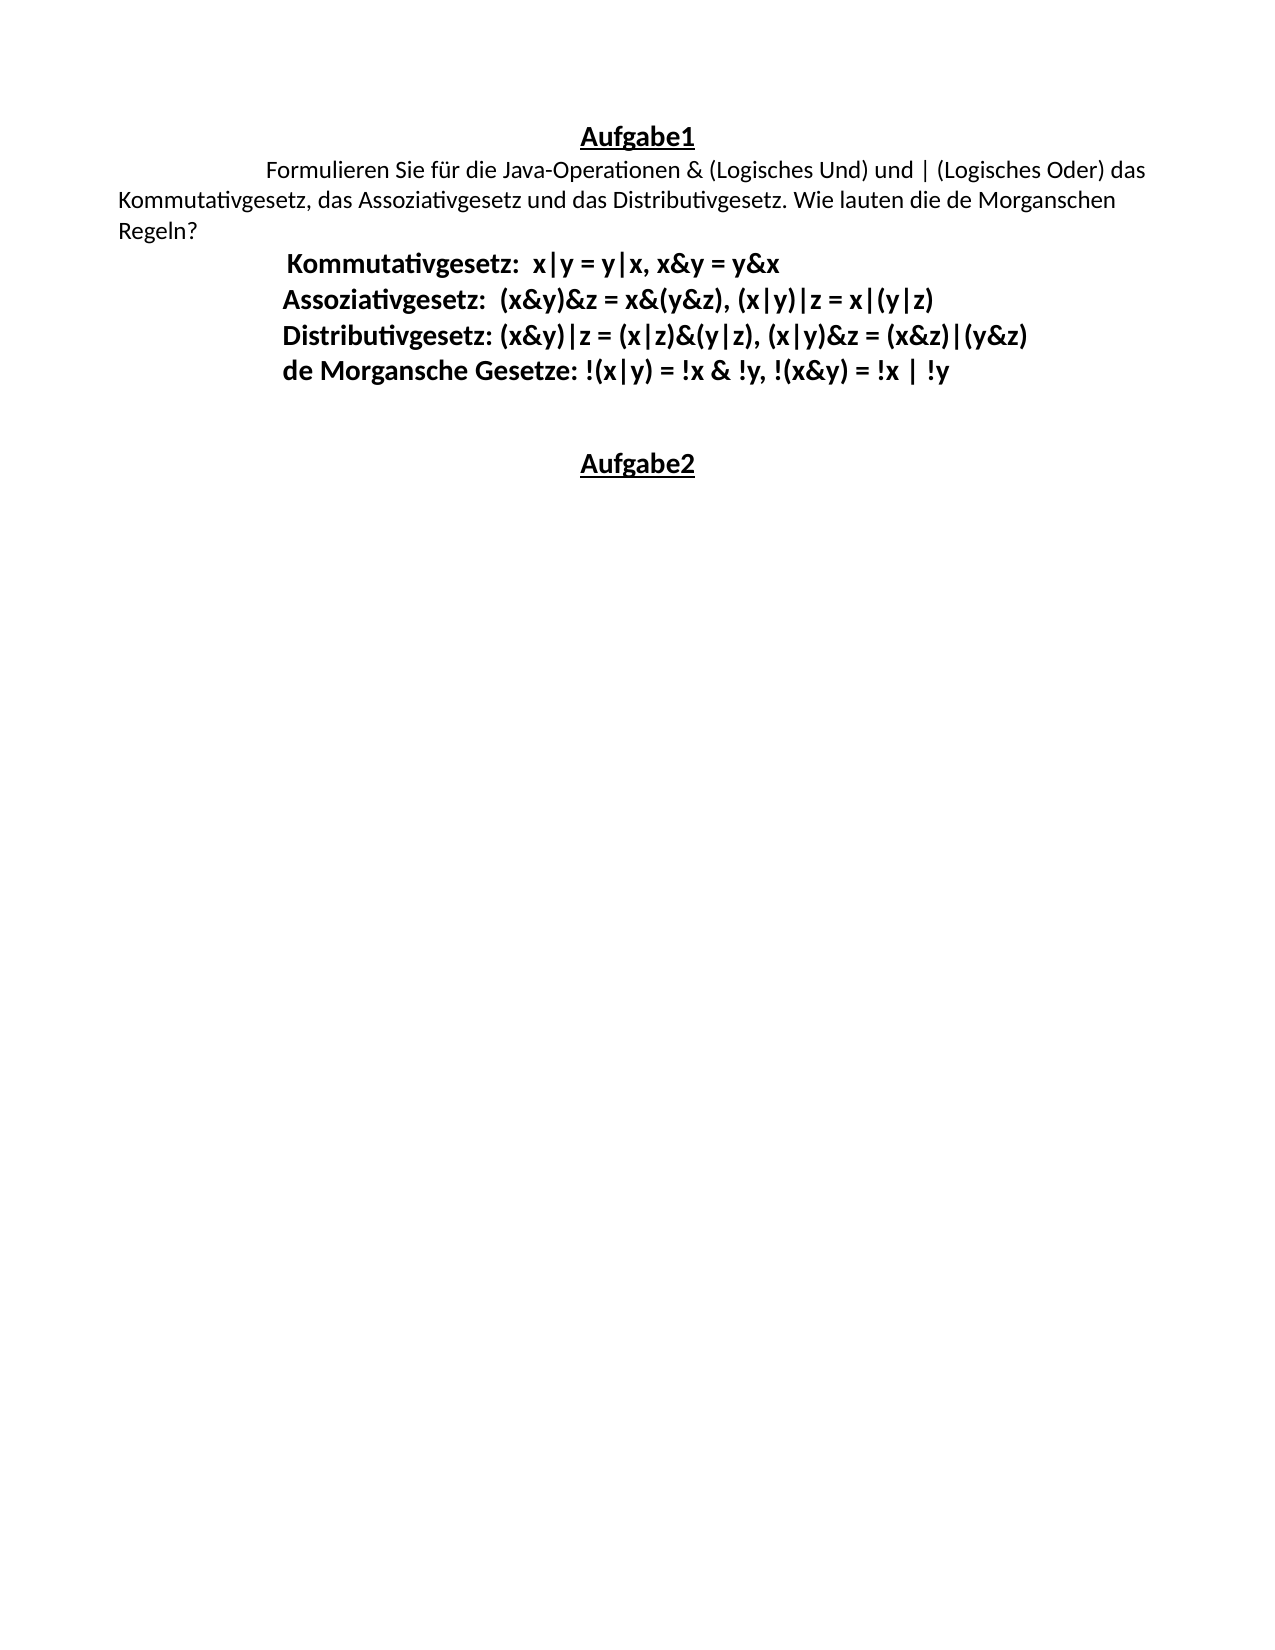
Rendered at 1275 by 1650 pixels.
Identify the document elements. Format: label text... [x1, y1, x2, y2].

text Kommutativgesetz: x|y = y|x, x&y = y&x [118, 245, 1157, 281]
text Assoziativgesetz: (x&y)&z = x&(y&z), (x|y)|z = x|(y|z) [118, 281, 1157, 317]
text Distributivgesetz: (x&y)|z = (x|z)&(y|z), (x|y)&z = (x&z)|(y&z) [118, 317, 1157, 352]
text de Morgansche Gesetze: !(x|y) = !x & !y, !(x&y) = !x | !y [118, 352, 1157, 388]
text Formulieren Sie für die Java-Operationen & (Logisches Und) und | (Logisches Oder) das Kommutativgesetz, das Assoziativgesetz und das Distributivgesetz. Wie lauten die de Morganschen Regeln? [118, 154, 1157, 245]
text Aufgabe1 [118, 118, 1157, 154]
text Aufgabe2 [118, 445, 1157, 481]
